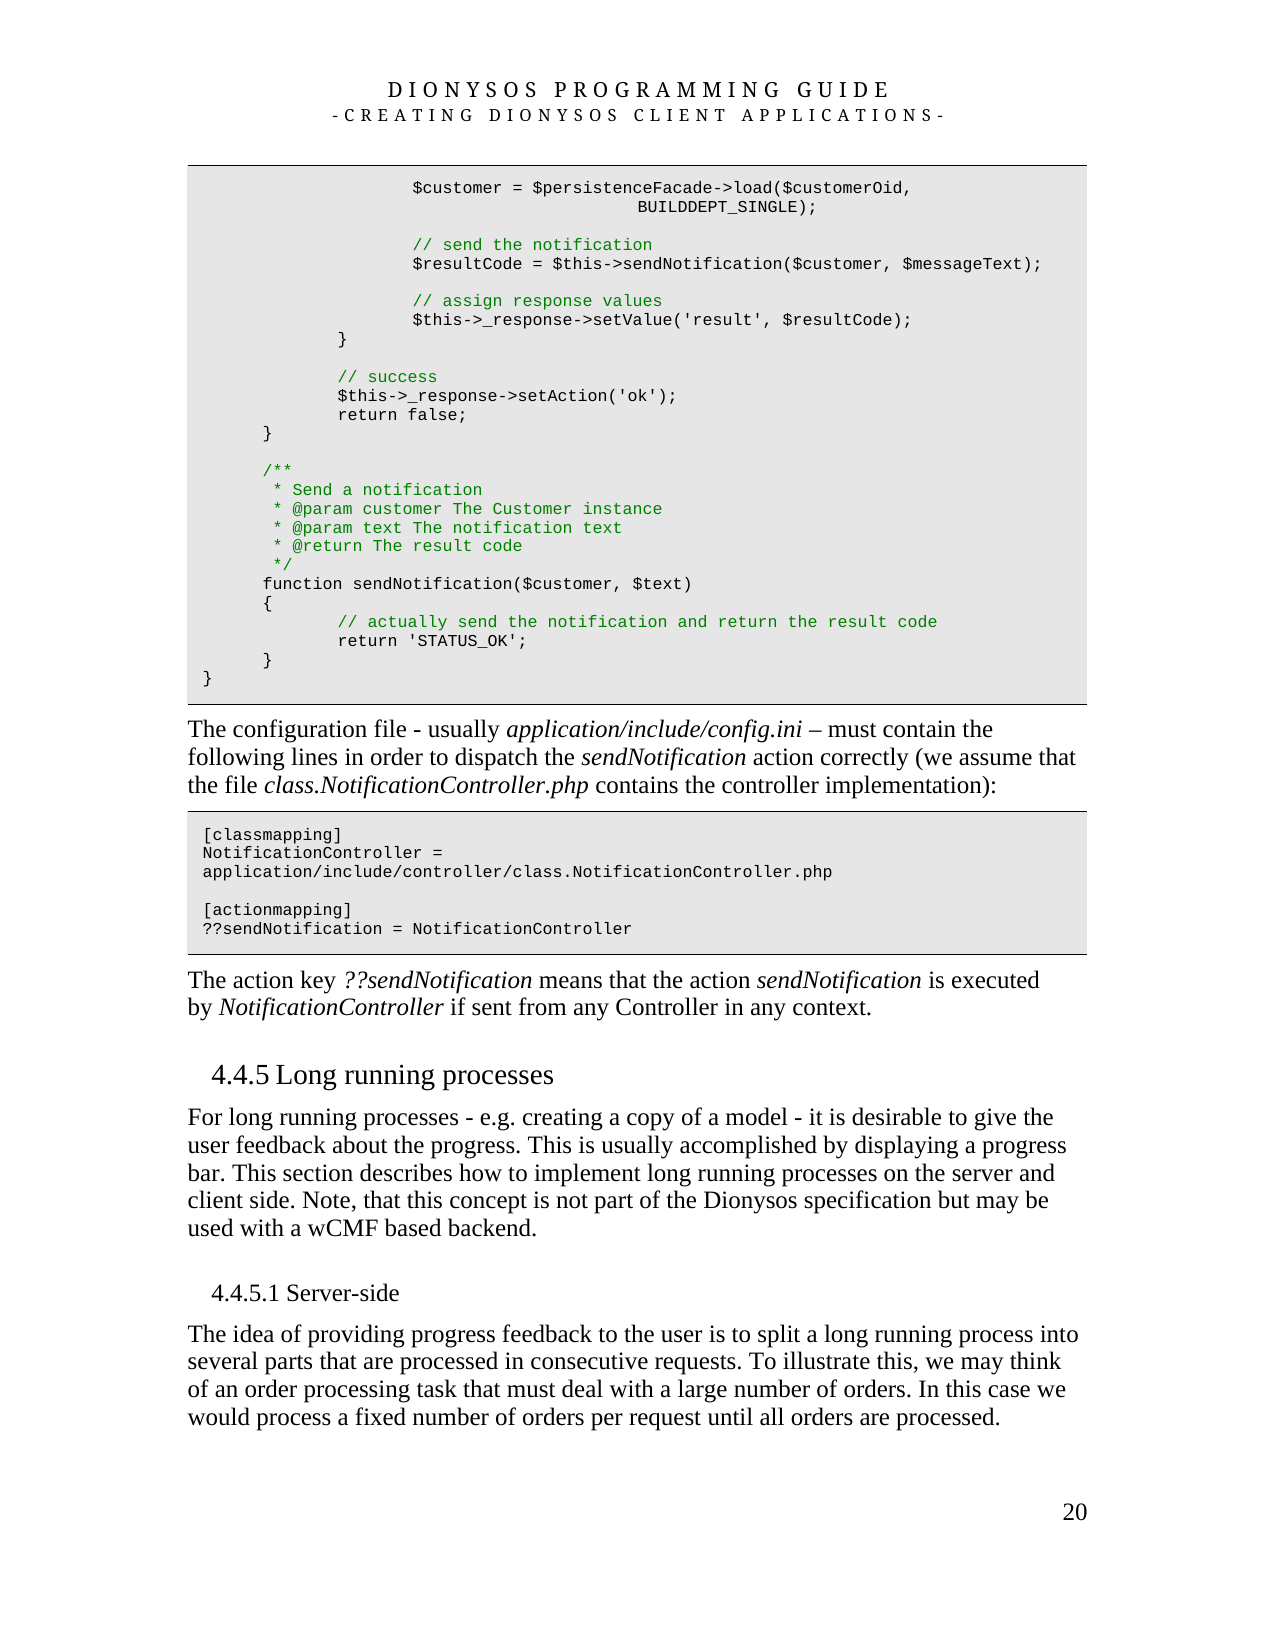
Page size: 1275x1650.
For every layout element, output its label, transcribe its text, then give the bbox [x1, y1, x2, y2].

text [classmapping] NotificationController = application/include/controller/class.NotificationController.php [actionmapping] ??sendNotification = NotificationController [187, 812, 1087, 954]
text The action key ??sendNotification means that the action sendNotification is executed by NotificationController if sent from any Controller in any context. [187, 966, 1087, 1021]
subtitle Server-side [187, 1279, 1087, 1307]
text The idea of providing progress feedback to the user is to split a long running process into several parts that are processed in consecutive requests. To illustrate this, we may think of an order processing task that must deal with a large number of orders. In this case we would process a fixed number of orders per request until all orders are processed. [187, 1320, 1087, 1431]
text The configuration file - usually application/include/config.ini – must contain the following lines in order to dispatch the sendNotification action correctly (we assume that the file class.NotificationController.php contains the controller implementation): [187, 716, 1087, 799]
subtitle Long running processes [187, 1059, 1087, 1091]
text For long running processes - e.g. creating a copy of a model - it is desirable to give the user feedback about the progress. This is usually accomplished by displaying a progress bar. This section describes how to implement long running processes on the server and client side. Note, that this concept is not part of the Dionysos specification but may be used with a wCMF based backend. [187, 1103, 1087, 1242]
text $customer = $persistenceFacade->load($customerOid, BUILDDEPT_SINGLE); // send the notification $resultCode = $this->sendNotification($customer, $messageText); // assign response values $this->_response->setValue('result', $resultCode); } // success $this->_response->setAction('ok'); return false; } /** * Send a notification * @param customer The Customer instance * @param text The notification text * @return The result code */ function sendNotification($customer, $text) { // actually send the notification and return the result code return 'STATUS_OK'; } } [187, 166, 1087, 704]
